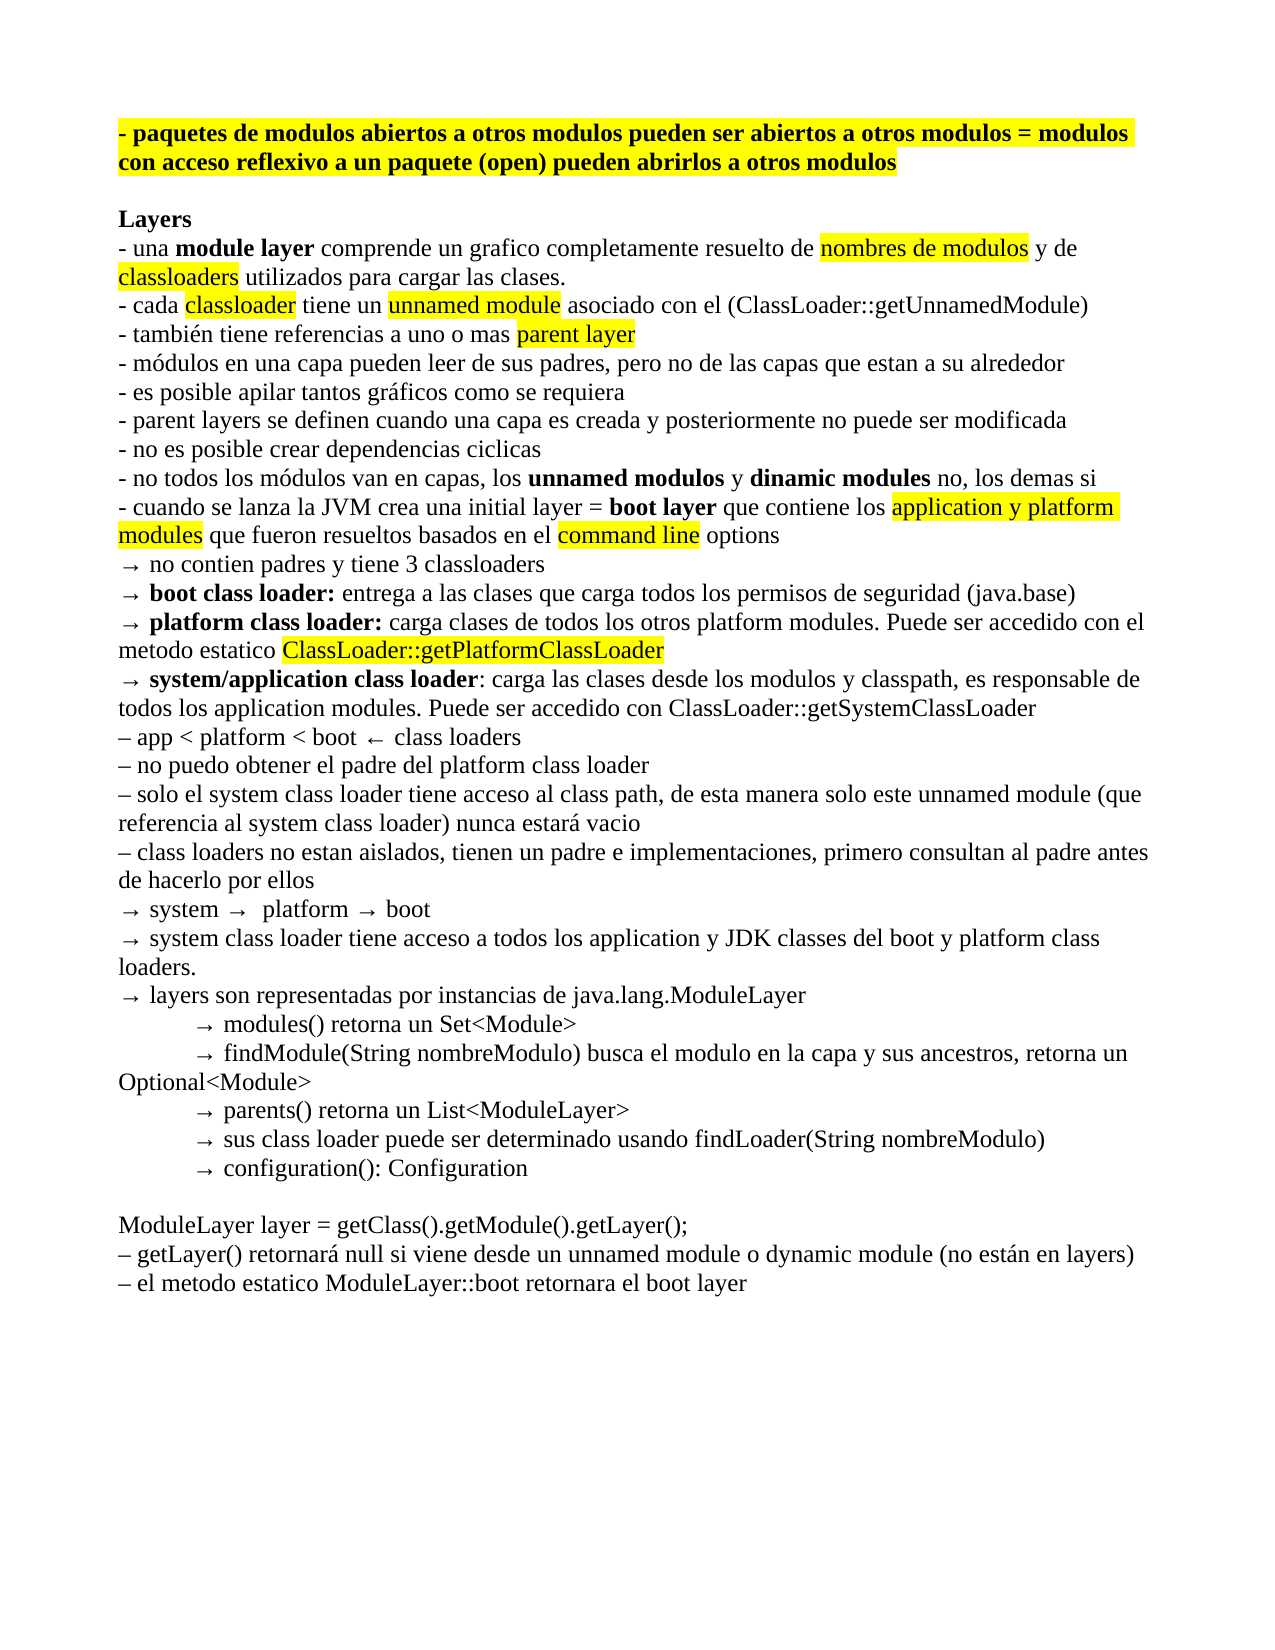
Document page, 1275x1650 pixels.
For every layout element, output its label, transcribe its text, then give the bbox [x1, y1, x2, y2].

text → findModule(String nombreModulo) busca el modulo en la capa y sus ancestros, retorna un Optional<Module> [118, 1038, 1157, 1096]
text → system/application class loader: carga las clases desde los modulos y classpath, es responsable de todos los application modules. Puede ser accedido con ClassLoader::getSystemClassLoader [118, 664, 1157, 722]
text → parents() retorna un List<ModuleLayer> [118, 1096, 1157, 1124]
text - paquetes de modulos abiertos a otros modulos pueden ser abiertos a otros modulos = modulos con acceso reflexivo a un paquete (open) pueden abrirlos a otros modulos [118, 118, 1157, 176]
text – el metodo estatico ModuleLayer::boot retornara el boot layer [118, 1268, 1157, 1297]
text – app < platform < boot ← class loaders [118, 722, 1157, 751]
text → system → platform → boot [118, 894, 1157, 923]
text → layers son representadas por instancias de java.lang.ModuleLayer [118, 981, 1157, 1009]
text - módulos en una capa pueden leer de sus padres, pero no de las capas que estan a su alrededor [118, 348, 1157, 377]
text - parent layers se definen cuando una capa es creada y posteriormente no puede ser modificada [118, 406, 1157, 434]
text ModuleLayer layer = getClass().getModule().getLayer(); [118, 1211, 1157, 1239]
text - una module layer comprende un grafico completamente resuelto de nombres de modulos y de classloaders utilizados para cargar las clases. [118, 233, 1157, 291]
text – class loaders no estan aislados, tienen un padre e implementaciones, primero consultan al padre antes de hacerlo por ellos [118, 837, 1157, 894]
text – solo el system class loader tiene acceso al class path, de esta manera solo este unnamed module (que referencia al system class loader) nunca estará vacio [118, 779, 1157, 837]
text → platform class loader: carga clases de todos los otros platform modules. Puede ser accedido con el metodo estatico ClassLoader::getPlatformClassLoader [118, 607, 1157, 664]
text - no todos los módulos van en capas, los unnamed modulos y dinamic modules no, los demas si [118, 463, 1157, 492]
text → modules() retorna un Set<Module> [118, 1009, 1157, 1038]
text - no es posible crear dependencias ciclicas [118, 434, 1157, 463]
text → sus class loader puede ser determinado usando findLoader(String nombreModulo) [118, 1124, 1157, 1153]
text – getLayer() retornará null si viene desde un unnamed module o dynamic module (no están en layers) [118, 1239, 1157, 1268]
text - es posible apilar tantos gráficos como se requiera [118, 377, 1157, 406]
text → configuration(): Configuration [118, 1153, 1157, 1182]
text - cada classloader tiene un unnamed module asociado con el (ClassLoader::getUnnamedModule) [118, 291, 1157, 319]
text Layers [118, 204, 1157, 233]
text → system class loader tiene acceso a todos los application y JDK classes del boot y platform class loaders. [118, 923, 1157, 981]
text → no contien padres y tiene 3 classloaders [118, 549, 1157, 578]
text → boot class loader: entrega a las clases que carga todos los permisos de seguridad (java.base) [118, 578, 1157, 607]
text - cuando se lanza la JVM crea una initial layer = boot layer que contiene los application y platform modules que fueron resueltos basados en el command line options [118, 492, 1157, 549]
text - también tiene referencias a uno o mas parent layer [118, 319, 1157, 348]
text – no puedo obtener el padre del platform class loader [118, 751, 1157, 779]
